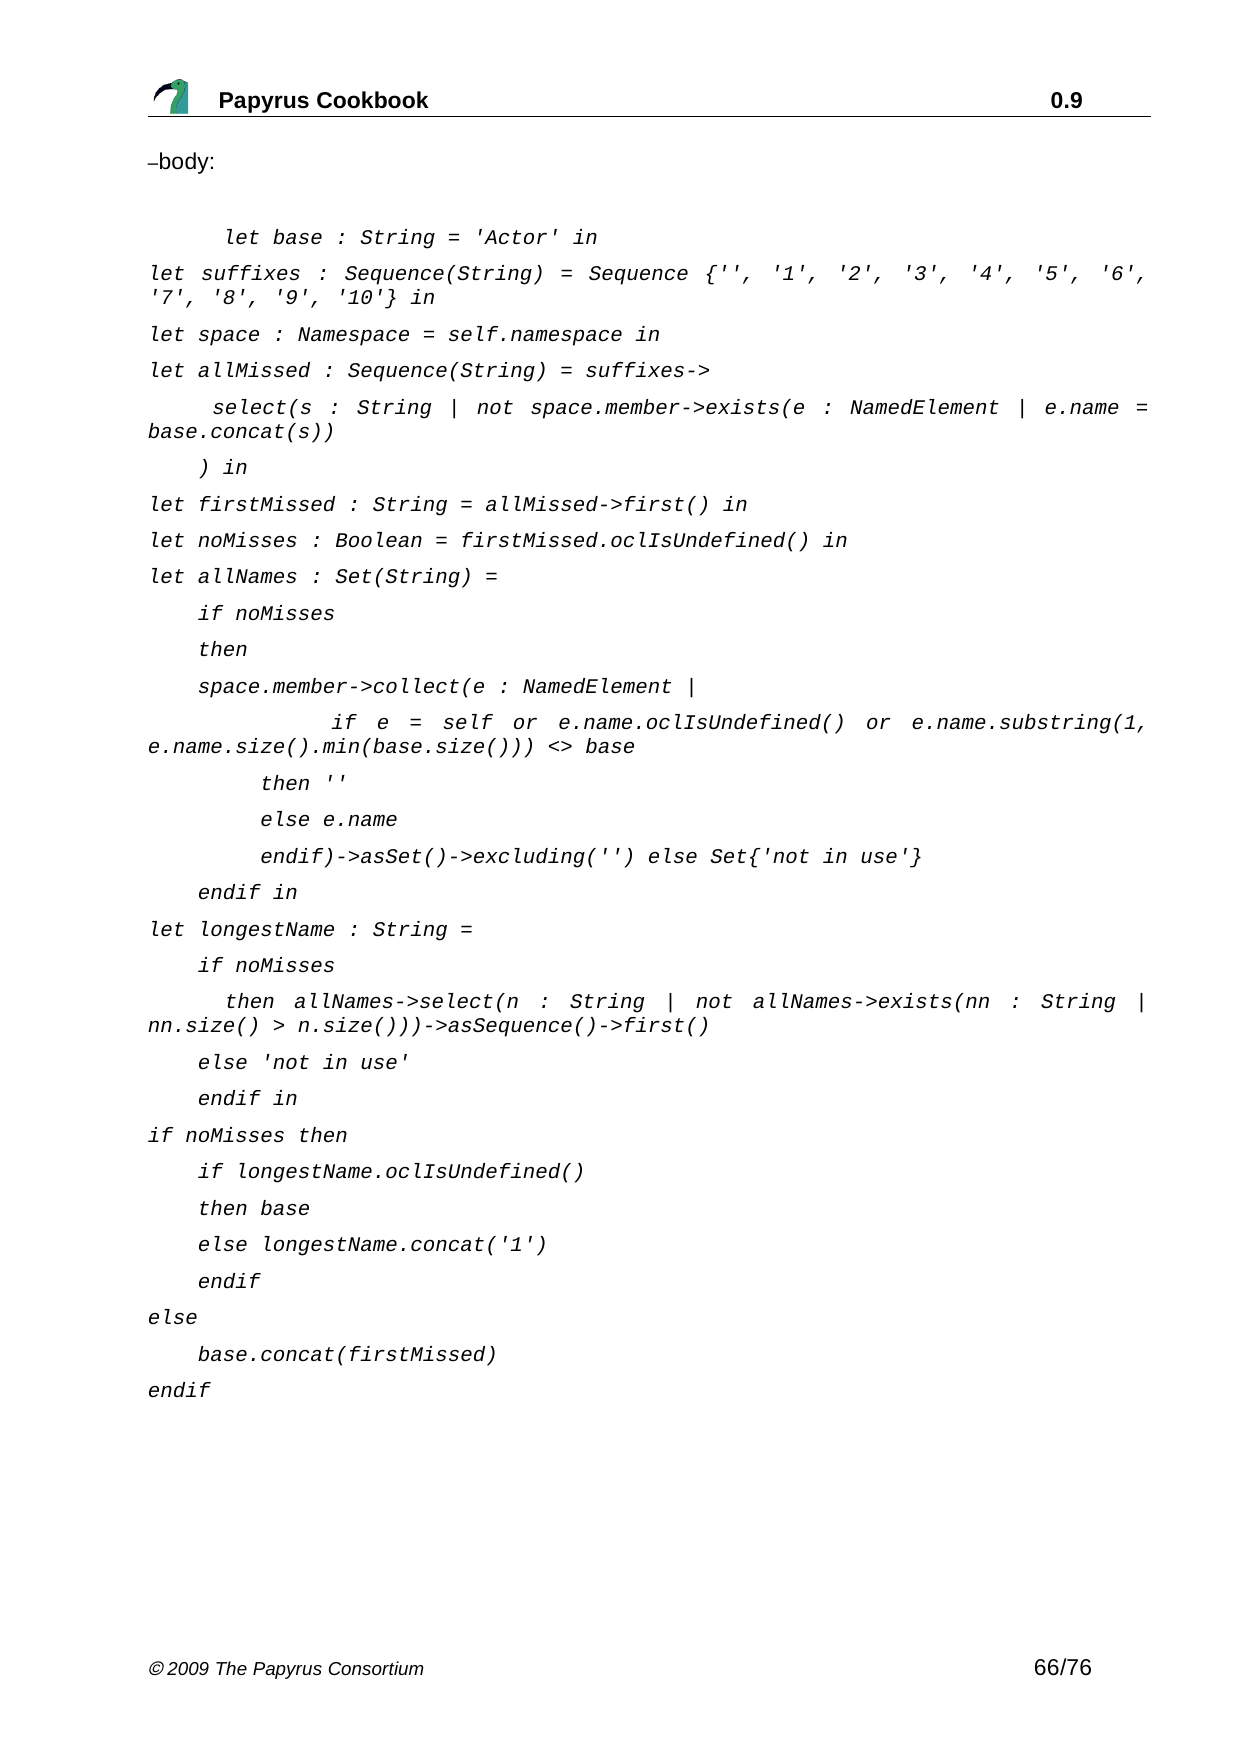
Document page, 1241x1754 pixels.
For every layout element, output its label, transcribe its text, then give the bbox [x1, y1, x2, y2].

text then base [148, 1198, 1151, 1222]
text endif in [148, 882, 1151, 906]
text else [148, 1307, 1151, 1331]
text if noMisses then [148, 1125, 1151, 1149]
picture [153, 79, 189, 114]
text ) in [148, 457, 1151, 481]
text endif)->asSet()->excluding('') else Set{'not in use'} [148, 846, 1151, 869]
text else longestName.concat('1') [148, 1234, 1151, 1258]
text if e = self or e.name.oclIsUndefined() or e.name.substring(1, e.name.size().min(base.size())) <> base [148, 712, 1151, 760]
text let suffixes : Sequence(String) = Sequence {'', '1', '2', '3', '4', '5', '6', '7', '8', '9', '10'} in [148, 263, 1151, 311]
text let allMissed : Sequence(String) = suffixes-> [148, 360, 1151, 384]
text if longestName.oclIsUndefined() [148, 1161, 1151, 1185]
text if noMisses [148, 955, 1151, 979]
text let base : String = 'Actor' in [148, 227, 1151, 251]
text then '' [148, 773, 1151, 797]
text let firstMissed : String = allMissed->first() in [148, 493, 1151, 517]
list body: [148, 148, 1151, 175]
text then [148, 639, 1151, 663]
text let allNames : Set(String) = [148, 566, 1151, 590]
text else e.name [148, 809, 1151, 833]
text then allNames->select(n : String | not allNames->exists(nn : String | nn.size() > n.size()))->asSequence()->first() [148, 991, 1151, 1039]
text endif in [148, 1088, 1151, 1112]
text let space : Namespace = self.namespace in [148, 324, 1151, 348]
text let noMisses : Boolean = firstMissed.oclIsUndefined() in [148, 530, 1151, 554]
text if noMisses [148, 603, 1151, 627]
text let longestName : String = [148, 918, 1151, 942]
text space.member->collect(e : NamedElement | [148, 676, 1151, 700]
text endif [148, 1380, 1151, 1404]
text endif [148, 1271, 1151, 1294]
text base.concat(firstMissed) [148, 1343, 1151, 1367]
text else 'not in use' [148, 1052, 1151, 1076]
text select(s : String | not space.member->exists(e : NamedElement | e.name = base.concat(s)) [148, 397, 1151, 444]
